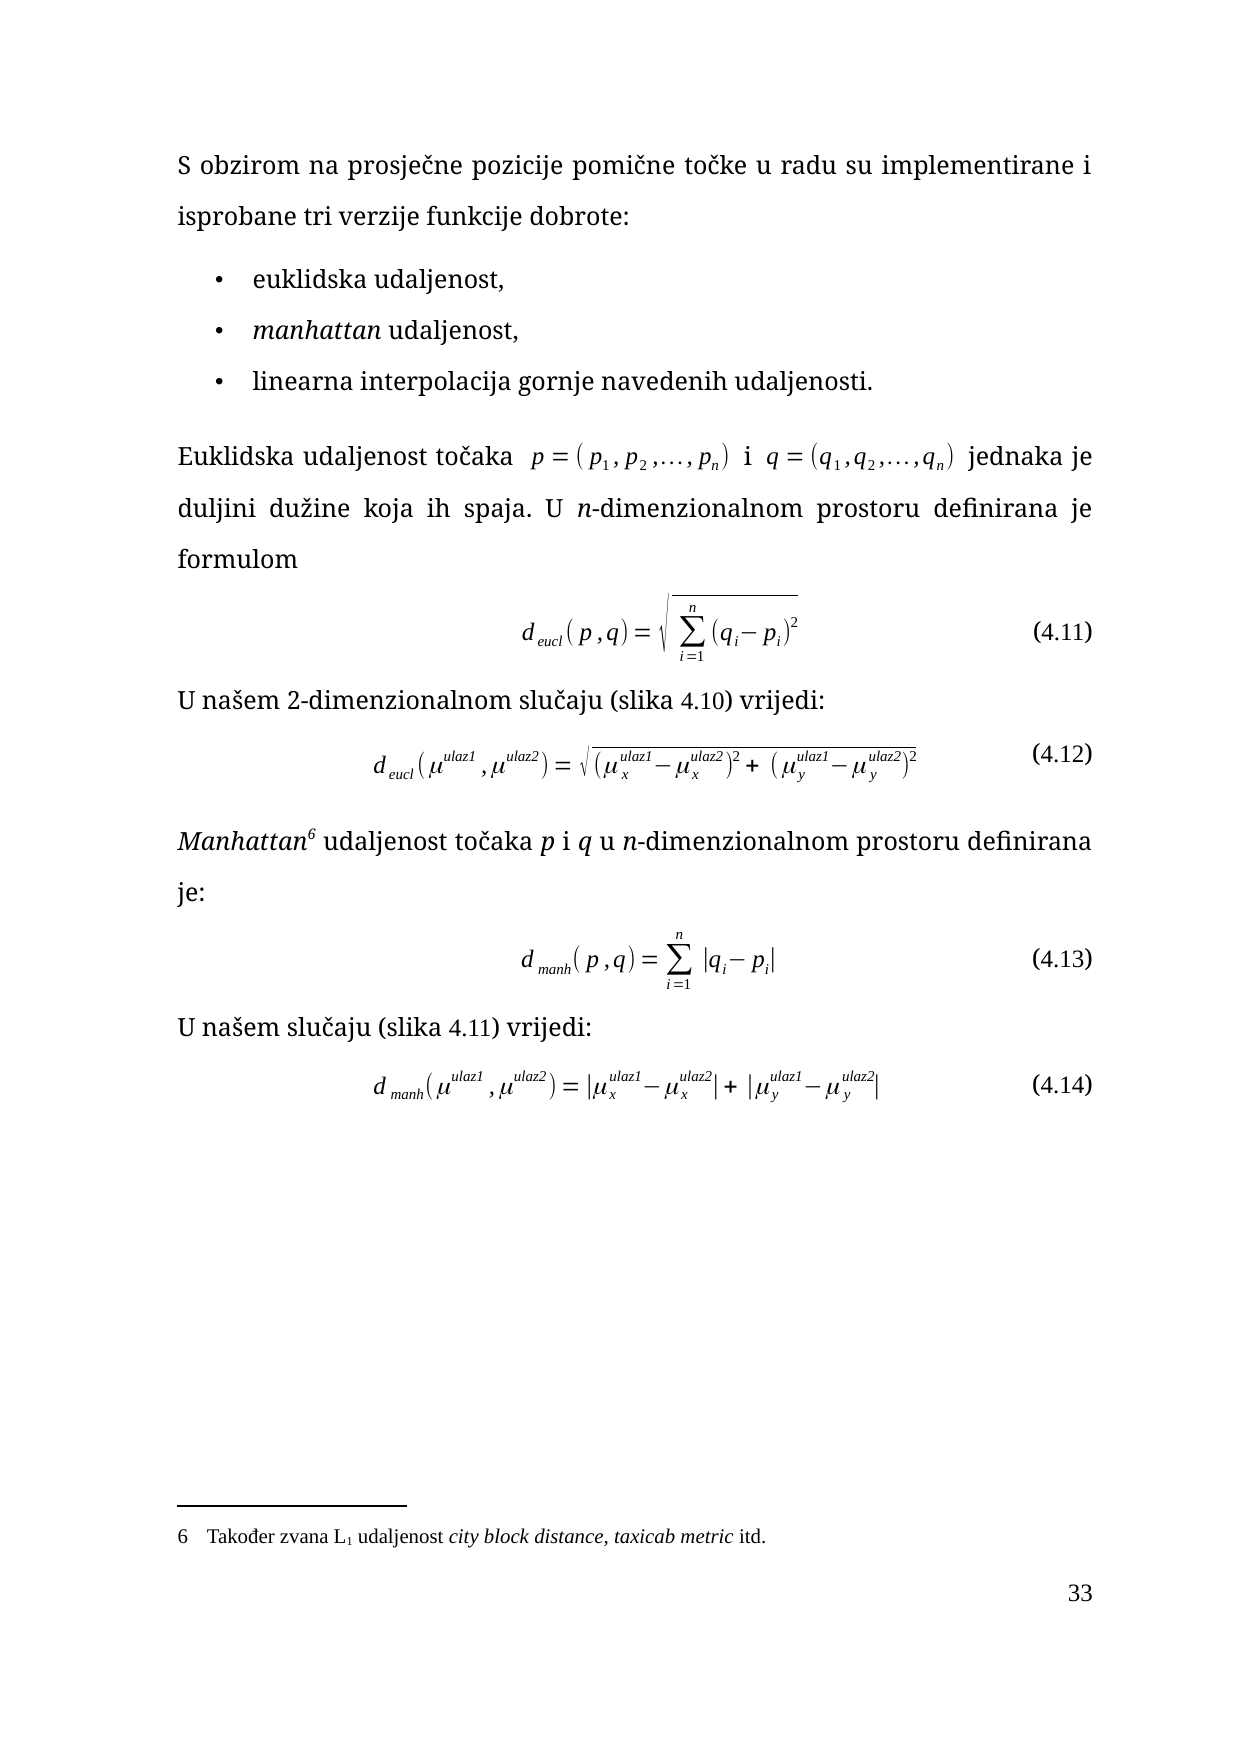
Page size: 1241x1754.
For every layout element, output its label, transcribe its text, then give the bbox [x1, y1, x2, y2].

text S obzirom na prosječne pozicije pomične točke u radu su implementirane i isprobane tri verzije funkcije dobrote: [177, 148, 1093, 233]
list euklidska udaljenost, [215, 261, 1093, 296]
text (4.12) [177, 734, 1093, 807]
text Euklidska udaljenost točaka i jednaka je duljini dužine koja ih spaja. U n-dimenzionalnom prostoru definirana je formulom [177, 438, 1093, 576]
text Također zvana L1 udaljenost city block distance, taxicab metric itd. [177, 1524, 1093, 1548]
text (4.11) [177, 593, 1093, 666]
list manhattan udaljenost, [215, 312, 1093, 347]
text U našem 2-dimenzionalnom slučaju (slika 4.10) vrijedi: [177, 683, 1093, 717]
text (4.13) [177, 926, 1093, 993]
list linearna interpolacija gornje navedenih udaljenosti. [215, 363, 1093, 398]
text U našem slučaju (slika 4.11) vrijedi: [177, 1010, 1093, 1044]
text Manhattan udaljenost točaka p i q u n-dimenzionalnom prostoru definirana je: [177, 824, 1093, 909]
text (4.14) [177, 1067, 1093, 1103]
